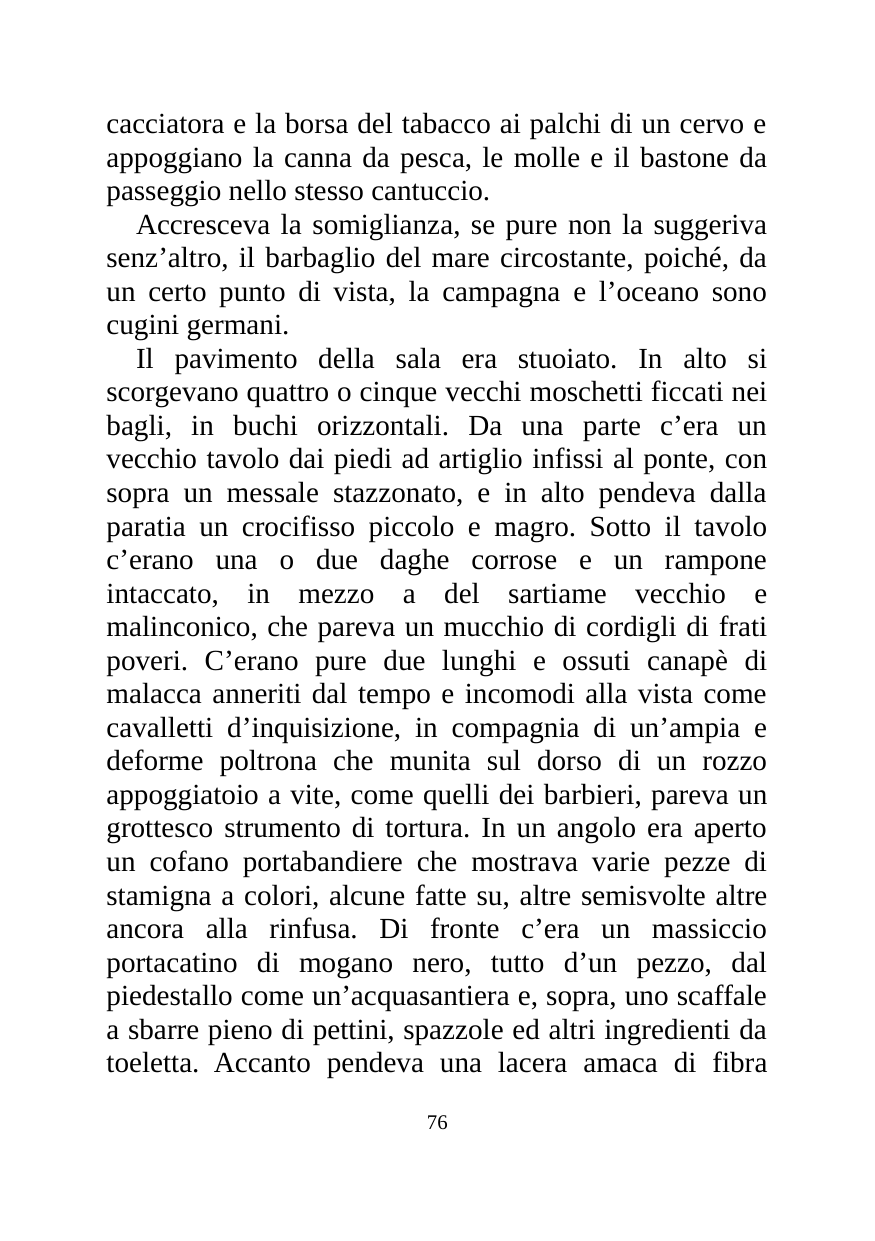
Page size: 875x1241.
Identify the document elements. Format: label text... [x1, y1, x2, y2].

text Accresceva la somiglianza, se pure non la suggeriva senz’altro, il barbaglio del mare circostante, poiché, da un certo punto di vista, la campagna e l’oceano sono cugini germani. [106, 207, 768, 341]
text cacciatora e la borsa del tabacco ai palchi di un cervo e appoggiano la canna da pesca, le molle e il bastone da passeggio nello stesso cantuccio. [106, 106, 768, 207]
text Il pavimento della sala era stuoiato. In alto si scorgevano quattro o cinque vecchi moschetti ficcati nei bagli, in buchi orizzontali. Da una parte c’era un vecchio tavolo dai piedi ad artiglio infissi al ponte, con sopra un messale stazzonato, e in alto pendeva dalla paratia un crocifisso piccolo e magro. Sotto il tavolo c’erano una o due daghe corrose e un rampone intaccato, in mezzo a del sartiame vecchio e malinconico, che pareva un mucchio di cordigli di frati poveri. C’erano pure due lunghi e ossuti canapè di malacca anneriti dal tempo e incomodi alla vista come cavalletti d’inquisizione, in compagnia di un’ampia e deforme poltrona che munita sul dorso di un rozzo appoggiatoio a vite, come quelli dei barbieri, pareva un grottesco strumento di tortura. In un angolo era aperto un cofano portabandiere che mostrava varie pezze di stamigna a colori, alcune fatte su, altre semisvolte altre ancora alla rinfusa. Di fronte c’era un massiccio portacatino di mogano nero, tutto d’un pezzo, dal piedestallo come un’acquasantiera e, sopra, uno scaffale a sbarre pieno di pettini, spazzole ed altri ingredienti da toeletta. Accanto pendeva una lacera amaca di fibra [106, 341, 768, 1079]
